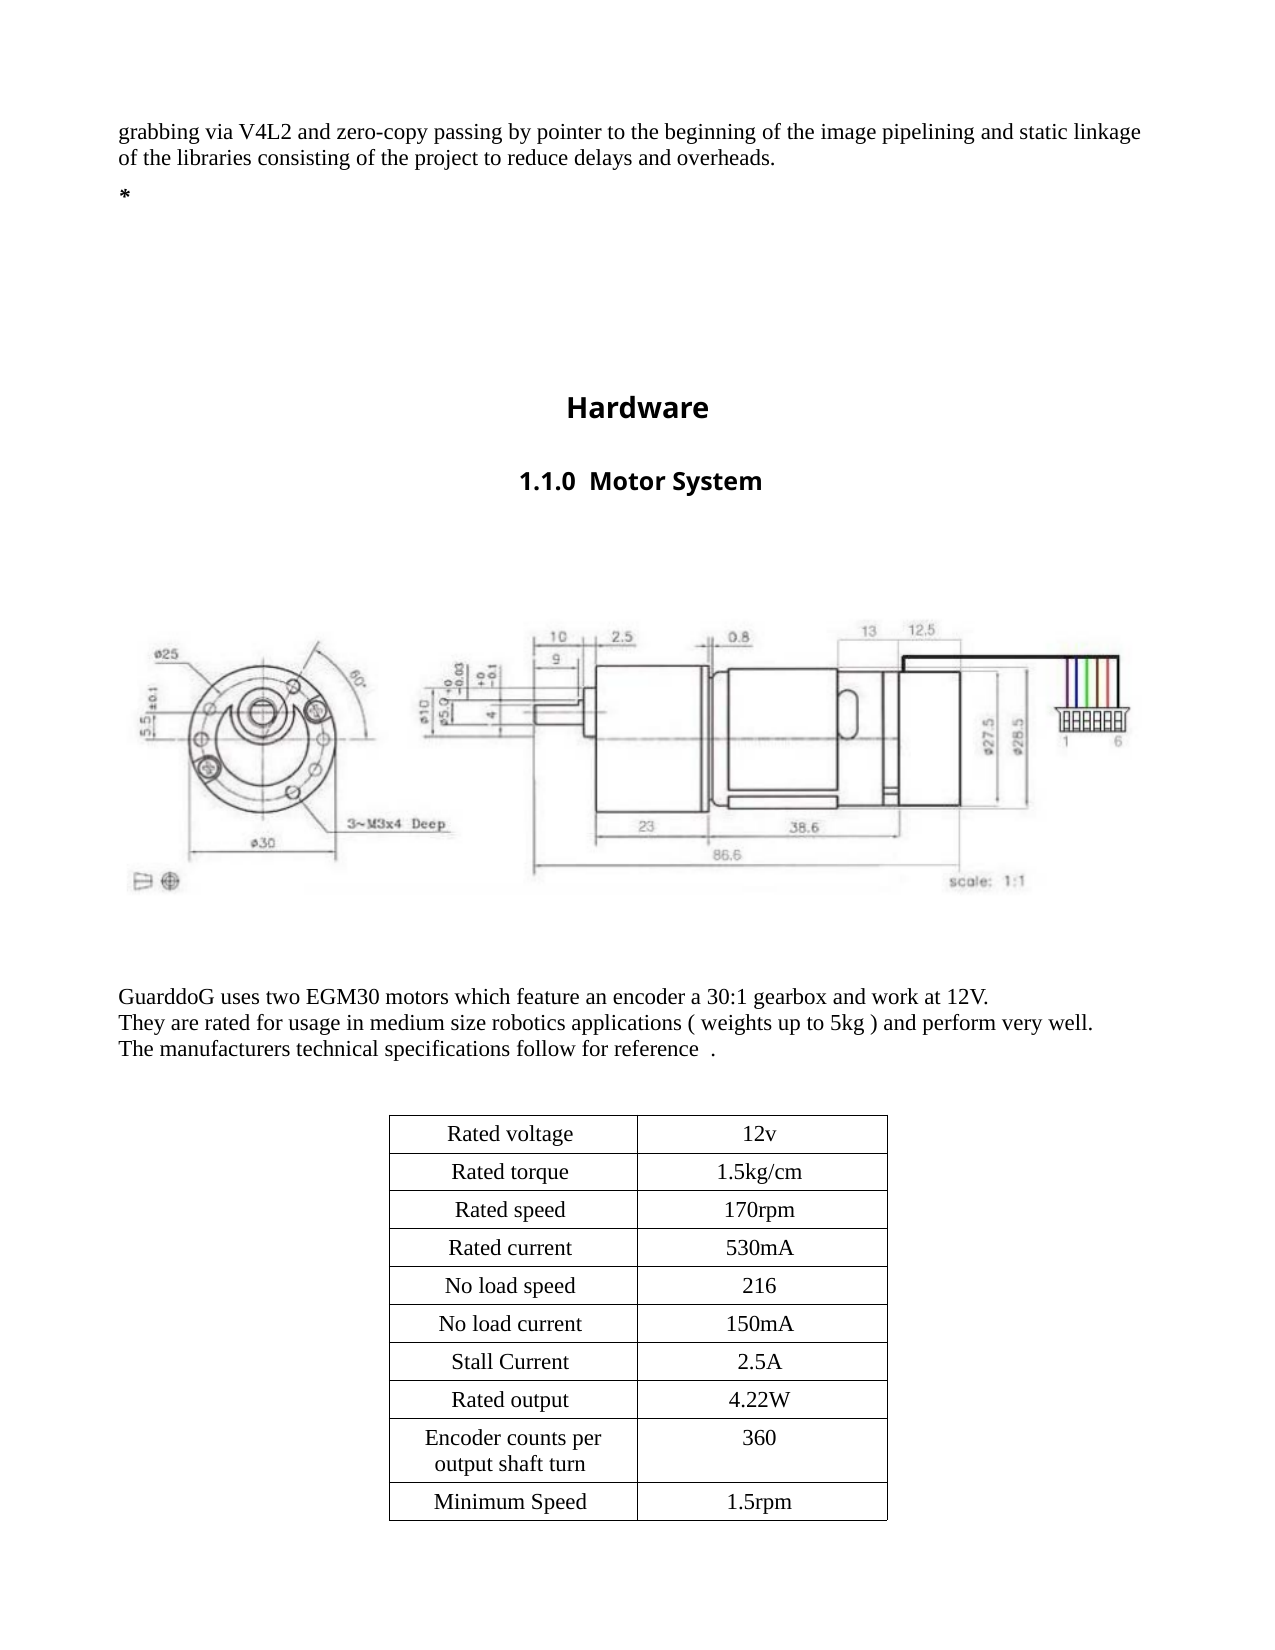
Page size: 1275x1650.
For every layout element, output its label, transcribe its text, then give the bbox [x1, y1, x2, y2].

table_cell Rated torque [390, 1154, 637, 1190]
text Hardware [118, 387, 1157, 427]
table_cell 360 [638, 1419, 887, 1482]
table_cell 2.5A [638, 1343, 887, 1380]
table_cell Minimum Speed [390, 1483, 637, 1520]
table_cell 1.5kg/cm [638, 1154, 887, 1190]
table_header Rated voltage [390, 1116, 637, 1152]
table_cell Rated current [390, 1229, 637, 1266]
text 1.1.0 Motor System [118, 463, 1157, 497]
table_cell Rated output [390, 1381, 637, 1418]
text The manufacturers technical specifications follow for reference . [118, 1035, 1157, 1062]
picture [118, 611, 1157, 898]
table_cell 150mA [638, 1305, 887, 1342]
text grabbing via V4L2 and zero-copy passing by pointer to the beginning of the image pipelining and static linkage of the libraries consisting of the project to reduce delays and overheads. [118, 118, 1157, 171]
table_cell 530mA [638, 1229, 887, 1266]
table_cell 4.22W [638, 1381, 887, 1418]
text They are rated for usage in medium size robotics applications ( weights up to 5kg ) and perform very well. [118, 1009, 1157, 1035]
table_cell 1.5rpm [638, 1483, 887, 1520]
table_header 12v [638, 1116, 887, 1152]
text * [118, 183, 1157, 210]
table_cell No load speed [390, 1267, 637, 1304]
table_cell Stall Current [390, 1343, 637, 1380]
table_cell No load current [390, 1305, 637, 1342]
text GuarddoG uses two EGM30 motors which feature an encoder a 30:1 gearbox and work at 12V. [118, 983, 1157, 1009]
table_cell Encoder counts per output shaft turn [390, 1419, 637, 1482]
table_cell Rated speed [390, 1191, 637, 1228]
table_cell 216 [638, 1267, 887, 1304]
table_cell 170rpm [638, 1191, 887, 1228]
